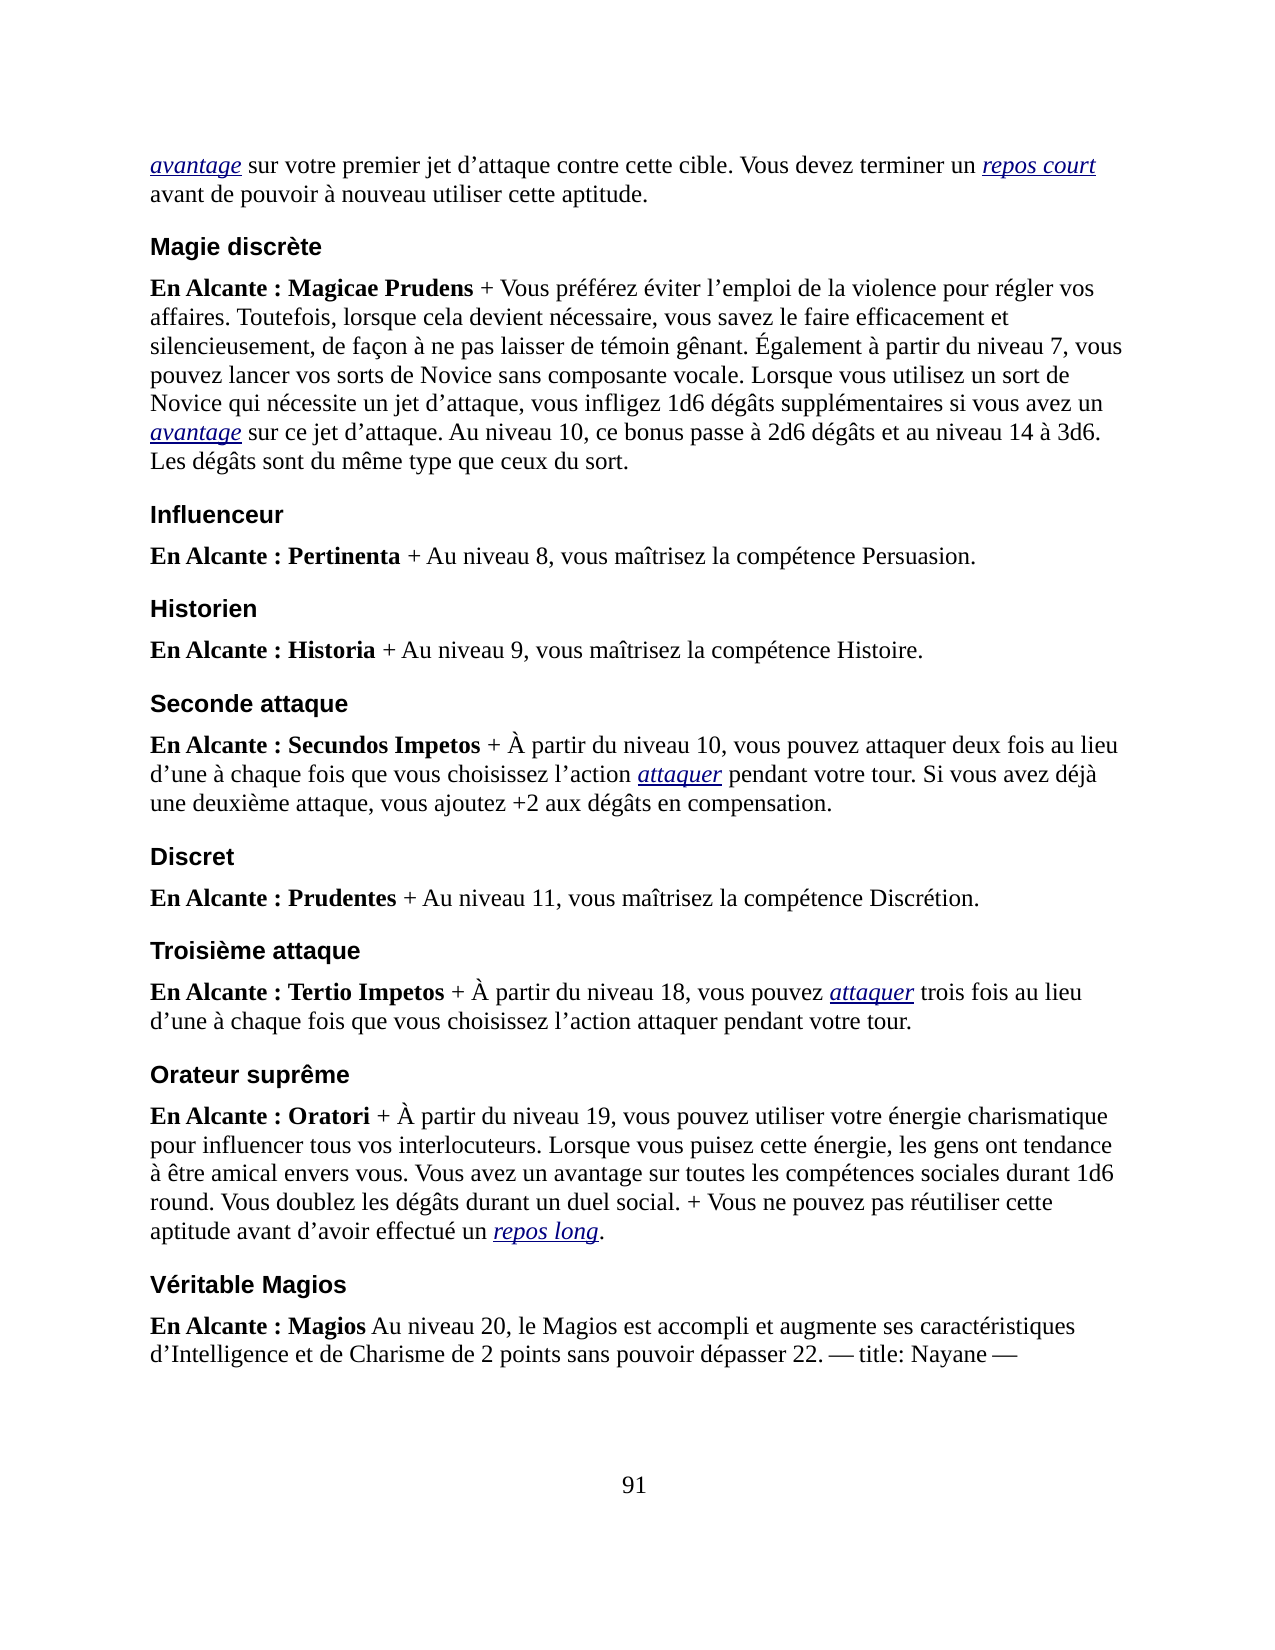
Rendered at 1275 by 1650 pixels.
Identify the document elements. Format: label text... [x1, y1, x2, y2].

subtitle Véritable Magios [150, 1270, 1125, 1298]
subtitle Historien [150, 594, 1125, 623]
subtitle Seconde attaque [150, 689, 1125, 718]
subtitle Discret [150, 842, 1125, 870]
text avantage sur votre premier jet d’attaque contre cette cible. Vous devez terminer un repos court avant de pouvoir à nouveau utiliser cette aptitude. [150, 150, 1125, 207]
subtitle Troisième attaque [150, 936, 1125, 965]
subtitle Magie discrète [150, 232, 1125, 261]
text En Alcante : Secundos Impetos + À partir du niveau 10, vous pouvez attaquer deux fois au lieu d’une à chaque fois que vous choisissez l’action attaquer pendant votre tour. Si vous avez déjà une deuxième attaque, vous ajoutez +2 aux dégâts en compensation. [150, 730, 1125, 817]
text En Alcante : Pertinenta + Au niveau 8, vous maîtrisez la compétence Persuasion. [150, 541, 1125, 569]
text En Alcante : Oratori + À partir du niveau 19, vous pouvez utiliser votre énergie charismatique pour influencer tous vos interlocuteurs. Lorsque vous puisez cette énergie, les gens ont tendance à être amical envers vous. Vous avez un avantage sur toutes les compétences sociales durant 1d6 round. Vous doublez les dégâts durant un duel social. + Vous ne pouvez pas réutiliser cette aptitude avant d’avoir effectué un repos long. [150, 1101, 1125, 1245]
text En Alcante : Magicae Prudens + Vous préférez éviter l’emploi de la violence pour régler vos affaires. Toutefois, lorsque cela devient nécessaire, vous savez le faire efficacement et silencieusement, de façon à ne pas laisser de témoin gênant. Également à partir du niveau 7, vous pouvez lancer vos sorts de Novice sans composante vocale. Lorsque vous utilisez un sort de Novice qui nécessite un jet d’attaque, vous infligez 1d6 dégâts supplémentaires si vous avez un avantage sur ce jet d’attaque. Au niveau 10, ce bonus passe à 2d6 dégâts et au niveau 14 à 3d6. Les dégâts sont du même type que ceux du sort. [150, 273, 1125, 475]
text En Alcante : Prudentes + Au niveau 11, vous maîtrisez la compétence Discrétion. [150, 883, 1125, 911]
text En Alcante : Magios Au niveau 20, le Magios est accompli et augmente ses caractéristiques d’Intelligence et de Charisme de 2 points sans pouvoir dépasser 22. — title: Nayane — [150, 1311, 1125, 1368]
subtitle Influenceur [150, 500, 1125, 528]
text En Alcante : Tertio Impetos + À partir du niveau 18, vous pouvez attaquer trois fois au lieu d’une à chaque fois que vous choisissez l’action attaquer pendant votre tour. [150, 977, 1125, 1035]
subtitle Orateur suprême [150, 1060, 1125, 1088]
text En Alcante : Historia + Au niveau 9, vous maîtrisez la compétence Histoire. [150, 636, 1125, 664]
